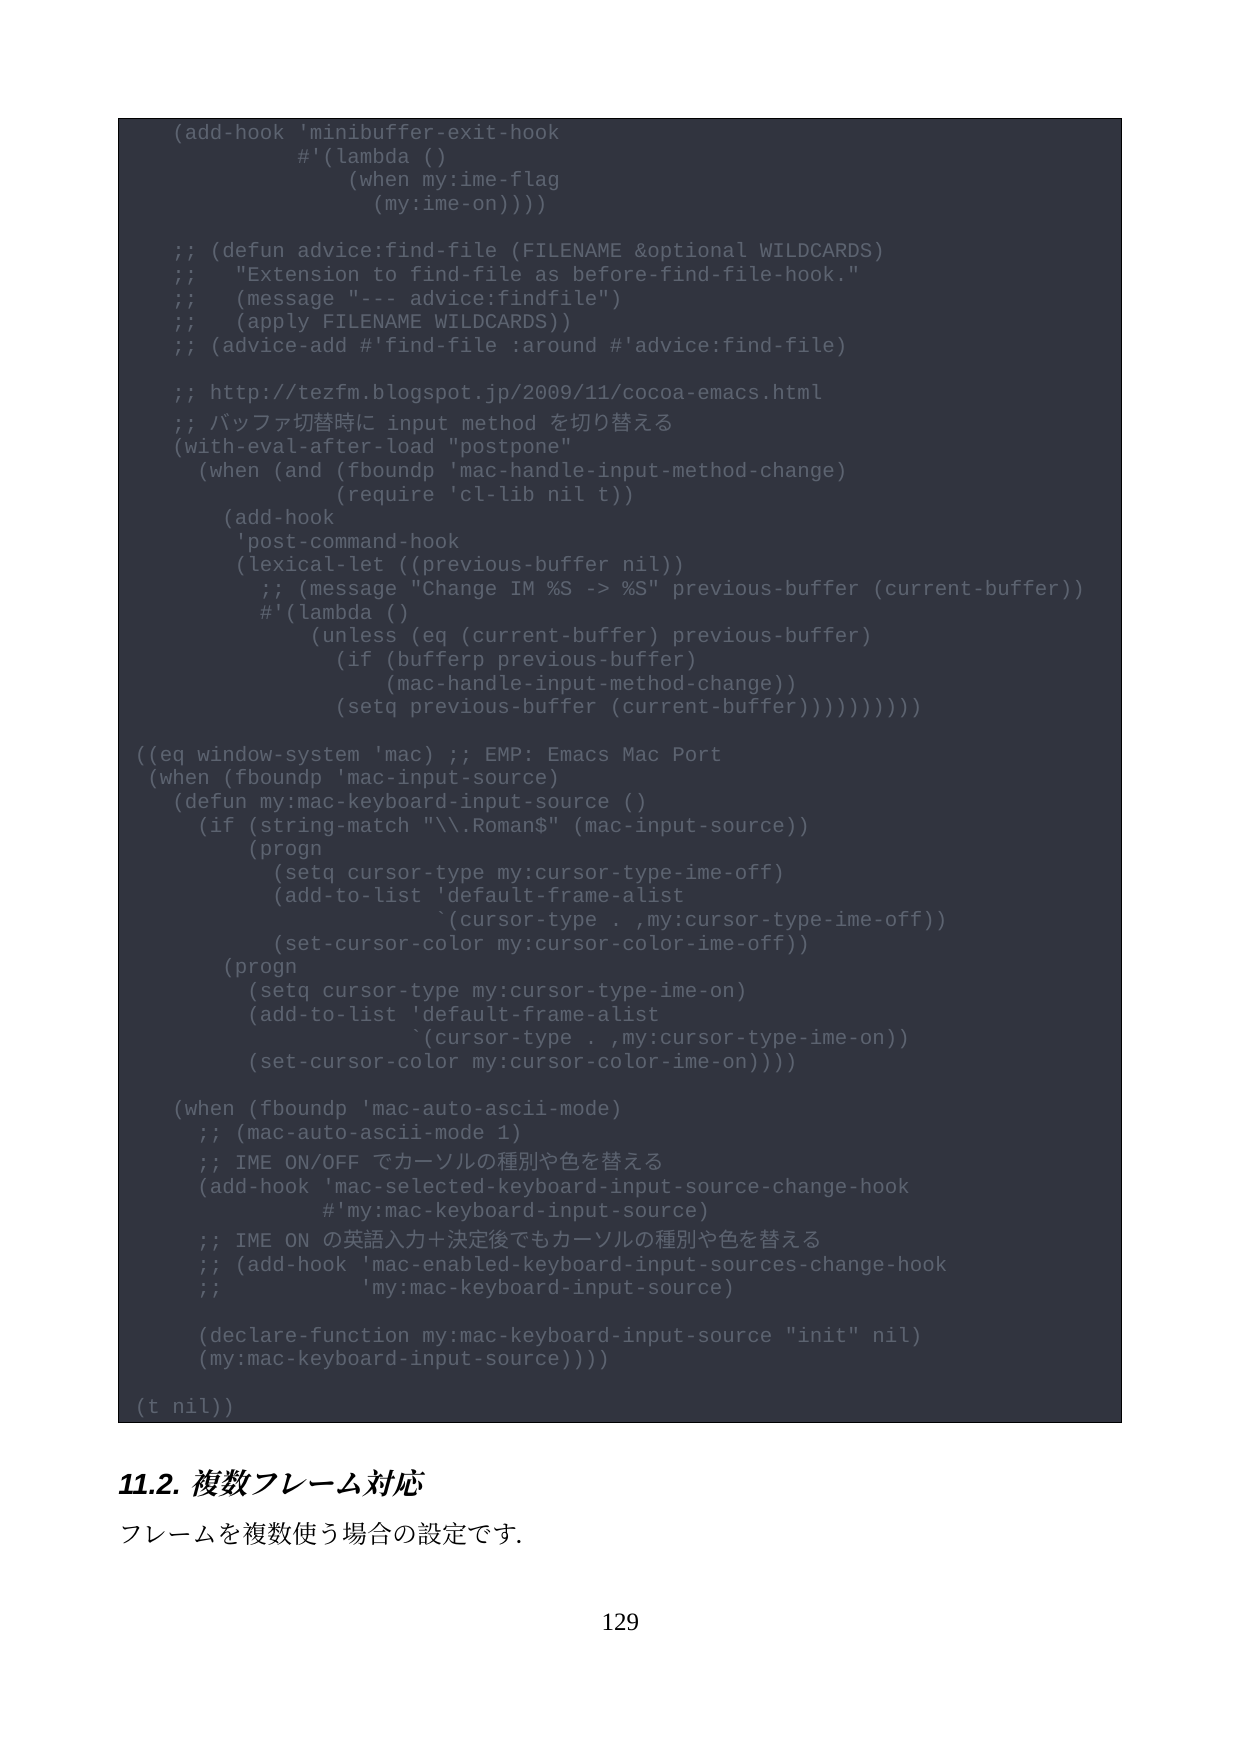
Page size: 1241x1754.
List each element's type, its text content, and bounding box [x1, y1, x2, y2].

text フレームを複数使う場合の設定です． [118, 1515, 1122, 1551]
text (add-hook 'minibuffer-exit-hook [119, 119, 1121, 142]
text (when (fboundp 'mac-input-source) [119, 763, 1121, 787]
text ;; IME ON/OFF でカーソルの種別や色を替える [119, 1142, 1121, 1172]
text (set-cursor-color my:cursor-color-ime-on)))) [119, 1047, 1121, 1071]
text (add-hook 'mac-selected-keyboard-input-source-change-hook [119, 1172, 1121, 1196]
text ;; http://tezfm.blogspot.jp/2009/11/cocoa-emacs.html [119, 378, 1121, 402]
text (progn [119, 952, 1121, 976]
text (set-cursor-color my:cursor-color-ime-off)) [119, 929, 1121, 952]
text #'my:mac-keyboard-input-source) [119, 1196, 1121, 1219]
text ;; 'my:mac-keyboard-input-source) [119, 1273, 1121, 1297]
text (t nil)) [119, 1392, 1121, 1422]
text (when my:ime-flag [119, 165, 1121, 189]
text (require 'cl-lib nil t)) [119, 479, 1121, 503]
text (my:mac-keyboard-input-source)))) [119, 1344, 1121, 1368]
text ;; (message "--- advice:findfile") [119, 284, 1121, 307]
text ;; (advice-add #'find-file :around #'advice:find-file) [119, 331, 1121, 354]
text (my:ime-on)))) [119, 189, 1121, 213]
text (setq cursor-type my:cursor-type-ime-off) [119, 858, 1121, 882]
text (mac-handle-input-method-change)) [119, 669, 1121, 692]
text (defun my:mac-keyboard-input-source () [119, 787, 1121, 811]
text (lexical-let ((previous-buffer nil)) [119, 551, 1121, 574]
text (if (bufferp previous-buffer) [119, 645, 1121, 669]
text (when (fboundp 'mac-auto-ascii-mode) [119, 1094, 1121, 1118]
text `(cursor-type . ,my:cursor-type-ime-on)) [119, 1023, 1121, 1047]
text (when (and (fboundp 'mac-handle-input-method-change) [119, 456, 1121, 479]
text ;; (mac-auto-ascii-mode 1) [119, 1118, 1121, 1142]
text `(cursor-type . ,my:cursor-type-ime-off)) [119, 905, 1121, 929]
text ;; (add-hook 'mac-enabled-keyboard-input-sources-change-hook [119, 1250, 1121, 1273]
text (add-to-list 'default-frame-alist [119, 882, 1121, 905]
text ;; "Extension to find-file as before-find-file-hook." [119, 260, 1121, 284]
text (setq cursor-type my:cursor-type-ime-on) [119, 976, 1121, 1000]
text (if (string-match "\\.Roman$" (mac-input-source)) [119, 811, 1121, 834]
text (setq previous-buffer (current-buffer)))))))))) [119, 692, 1121, 716]
text ;; IME ON の英語入力＋決定後でもカーソルの種別や色を替える [119, 1219, 1121, 1250]
subtitle 複数フレーム対応 [118, 1461, 1122, 1502]
text (with-eval-after-load "postpone" [119, 432, 1121, 456]
text (declare-function my:mac-keyboard-input-source "init" nil) [119, 1321, 1121, 1344]
text (progn [119, 834, 1121, 858]
text (unless (eq (current-buffer) previous-buffer) [119, 621, 1121, 645]
text (add-to-list 'default-frame-alist [119, 1000, 1121, 1023]
text #'(lambda () [119, 598, 1121, 621]
text ((eq window-system 'mac) ;; EMP: Emacs Mac Port [119, 740, 1121, 763]
text ;; (apply FILENAME WILDCARDS)) [119, 307, 1121, 331]
text #'(lambda () [119, 142, 1121, 165]
text ;; バッファ切替時に input method を切り替える [119, 402, 1121, 432]
text ;; (message "Change IM %S -> %S" previous-buffer (current-buffer)) [119, 574, 1121, 598]
text 'post-command-hook [119, 527, 1121, 551]
text (add-hook [119, 503, 1121, 527]
text ;; (defun advice:find-file (FILENAME &optional WILDCARDS) [119, 236, 1121, 260]
